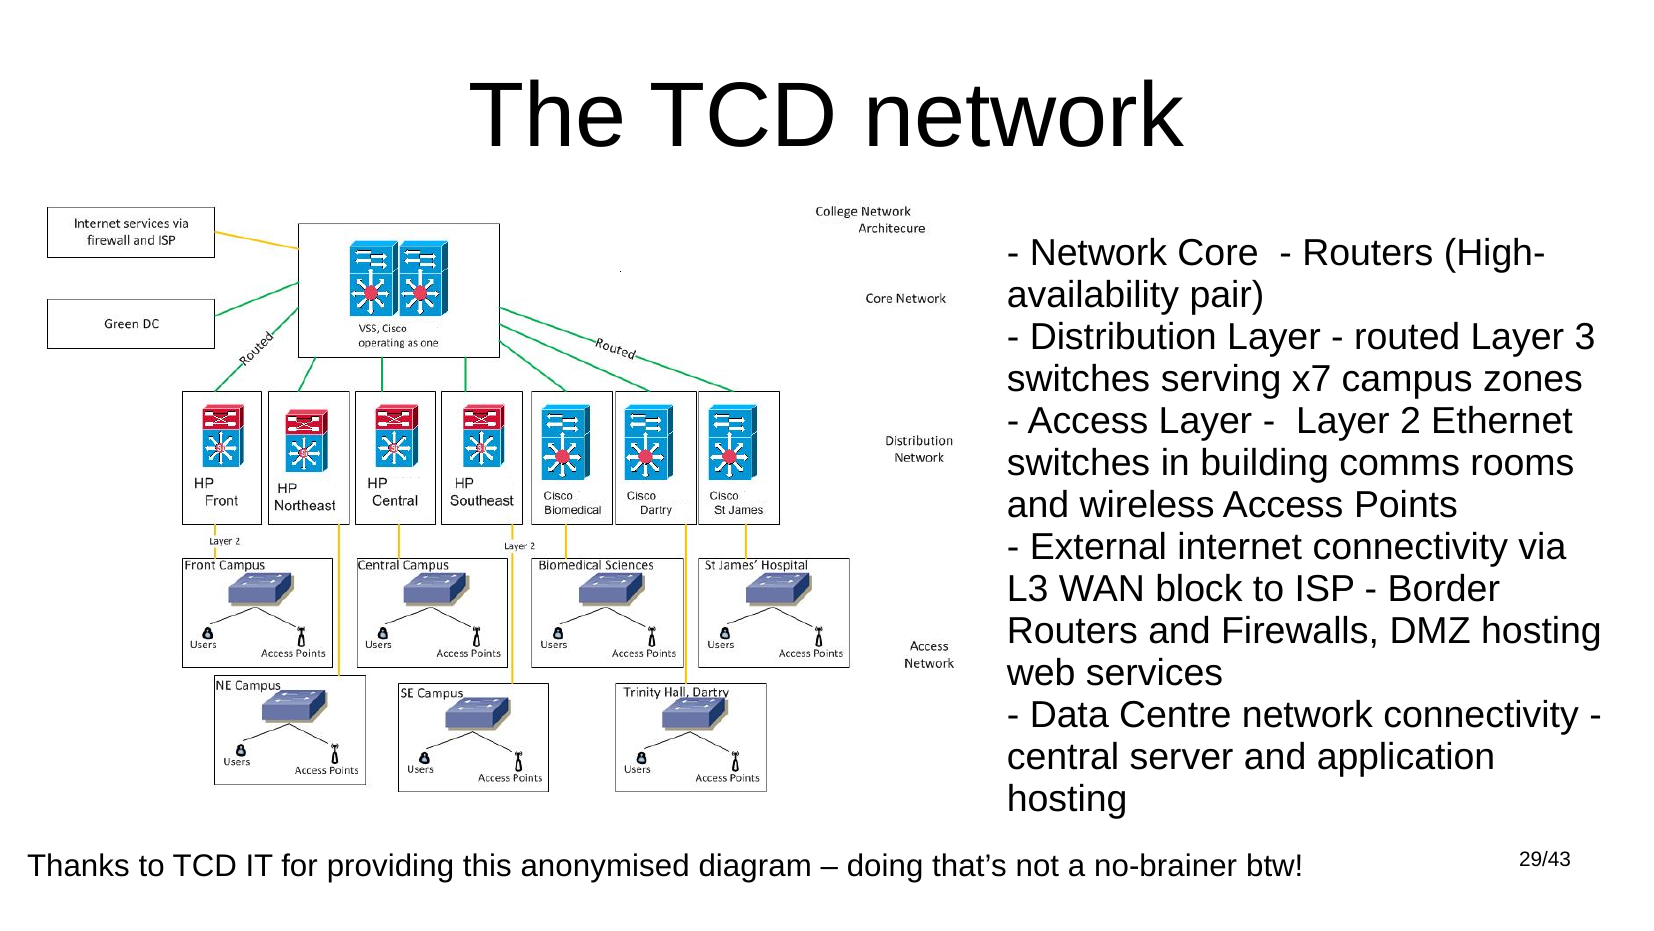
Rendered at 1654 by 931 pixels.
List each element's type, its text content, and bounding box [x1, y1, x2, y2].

text_box Thanks to TCD IT for providing this anonymised diagram – doing that’s not a no-brainer btw! [12, 840, 1321, 891]
picture [47, 200, 956, 792]
title The TCD network [82, 37, 1571, 193]
text_box - Network Core - Routers (High-availability pair) - Distribution Layer - routed Layer 3 switches serving x7 campus zones - Access Layer - Layer 2 Ethernet switches in building comms rooms and wireless Access Points - External internet connectivity via L3 WAN block to ISP - Border Routers and Firewalls, DMZ hosting web services - Data Centre network connectivity - central server and application hosting [992, 224, 1619, 923]
